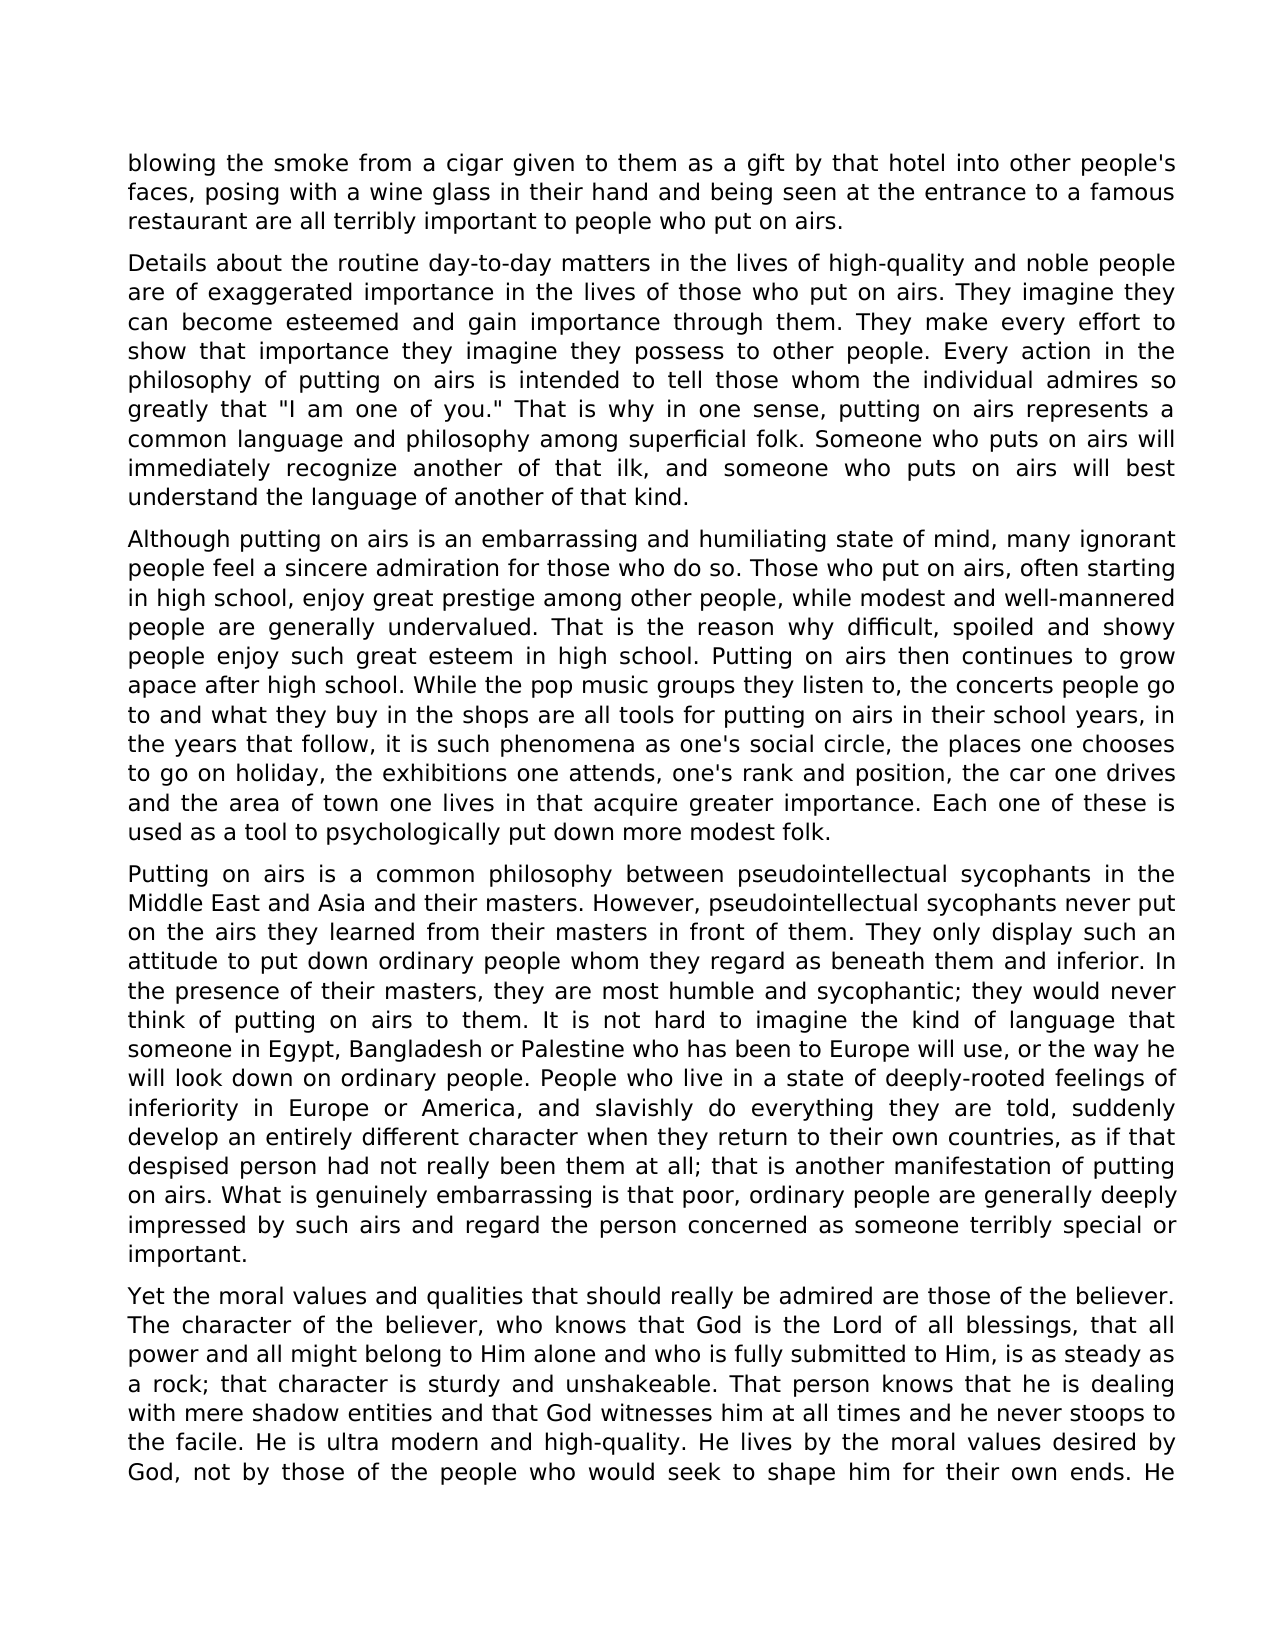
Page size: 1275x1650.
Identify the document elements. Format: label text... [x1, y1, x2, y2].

text blowing the smoke from a cigar given to them as a gift by that hotel into other people's faces, posing with a wine glass in their hand and being seen at the entrance to a famous restaurant are all terribly important to people who put on airs. [127, 150, 1177, 235]
text Details about the routine day-to-day matters in the lives of high-quality and noble people are of exaggerated importance in the lives of those who put on airs. They imagine they can become esteemed and gain importance through them. They make every effort to show that importance they imagine they possess to other people. Every action in the philosophy of putting on airs is intended to tell those whom the individual admires so greatly that "I am one of you." That is why in one sense, putting on airs represents a common language and philosophy among superficial folk. Someone who puts on airs will immediately recognize another of that ilk, and someone who puts on airs will best understand the language of another of that kind. [127, 250, 1177, 511]
text Although putting on airs is an embarrassing and humiliating state of mind, many ignorant people feel a sincere admiration for those who do so. Those who put on airs, often starting in high school, enjoy great prestige among other people, while modest and well-mannered people are generally undervalued. That is the reason why difficult, spoiled and showy people enjoy such great esteem in high school. Putting on airs then continues to grow apace after high school. While the pop music groups they listen to, the concerts people go to and what they buy in the shops are all tools for putting on airs in their school years, in the years that follow, it is such phenomena as one's social circle, the places one chooses to go on holiday, the exhibitions one attends, one's rank and position, the car one drives and the area of town one lives in that acquire greater importance. Each one of these is used as a tool to psychologically put down more modest folk. [127, 526, 1177, 846]
text Putting on airs is a common philosophy between pseudointellectual sycophants in the Middle East and Asia and their masters. However, pseudointellectual sycophants never put on the airs they learned from their masters in front of them. They only display such an attitude to put down ordinary people whom they regard as beneath them and inferior. In the presence of their masters, they are most humble and sycophantic; they would never think of putting on airs to them. It is not hard to imagine the kind of language that someone in Egypt, Bangladesh or Palestine who has been to Europe will use, or the way he will look down on ordinary people. People who live in a state of deeply-rooted feelings of inferiority in Europe or America, and slavishly do everything they are told, suddenly develop an entirely different character when they return to their own countries, as if that despised person had not really been them at all; that is another manifestation of putting on airs. What is genuinely embarrassing is that poor, ordinary people are generally deeply impressed by such airs and regard the person concerned as someone terribly special or important. [127, 861, 1177, 1268]
text Yet the moral values and qualities that should really be admired are those of the believer. The character of the believer, who knows that God is the Lord of all blessings, that all power and all might belong to Him alone and who is fully submitted to Him, is as steady as a rock; that character is sturdy and unshakeable. That person knows that he is dealing with mere shadow entities and that God witnesses him at all times and he never stoops to the facile. He is ultra modern and high-quality. He lives by the moral values desired by God, not by those of the people who would seek to shape him for their own ends. He [127, 1283, 1177, 1485]
